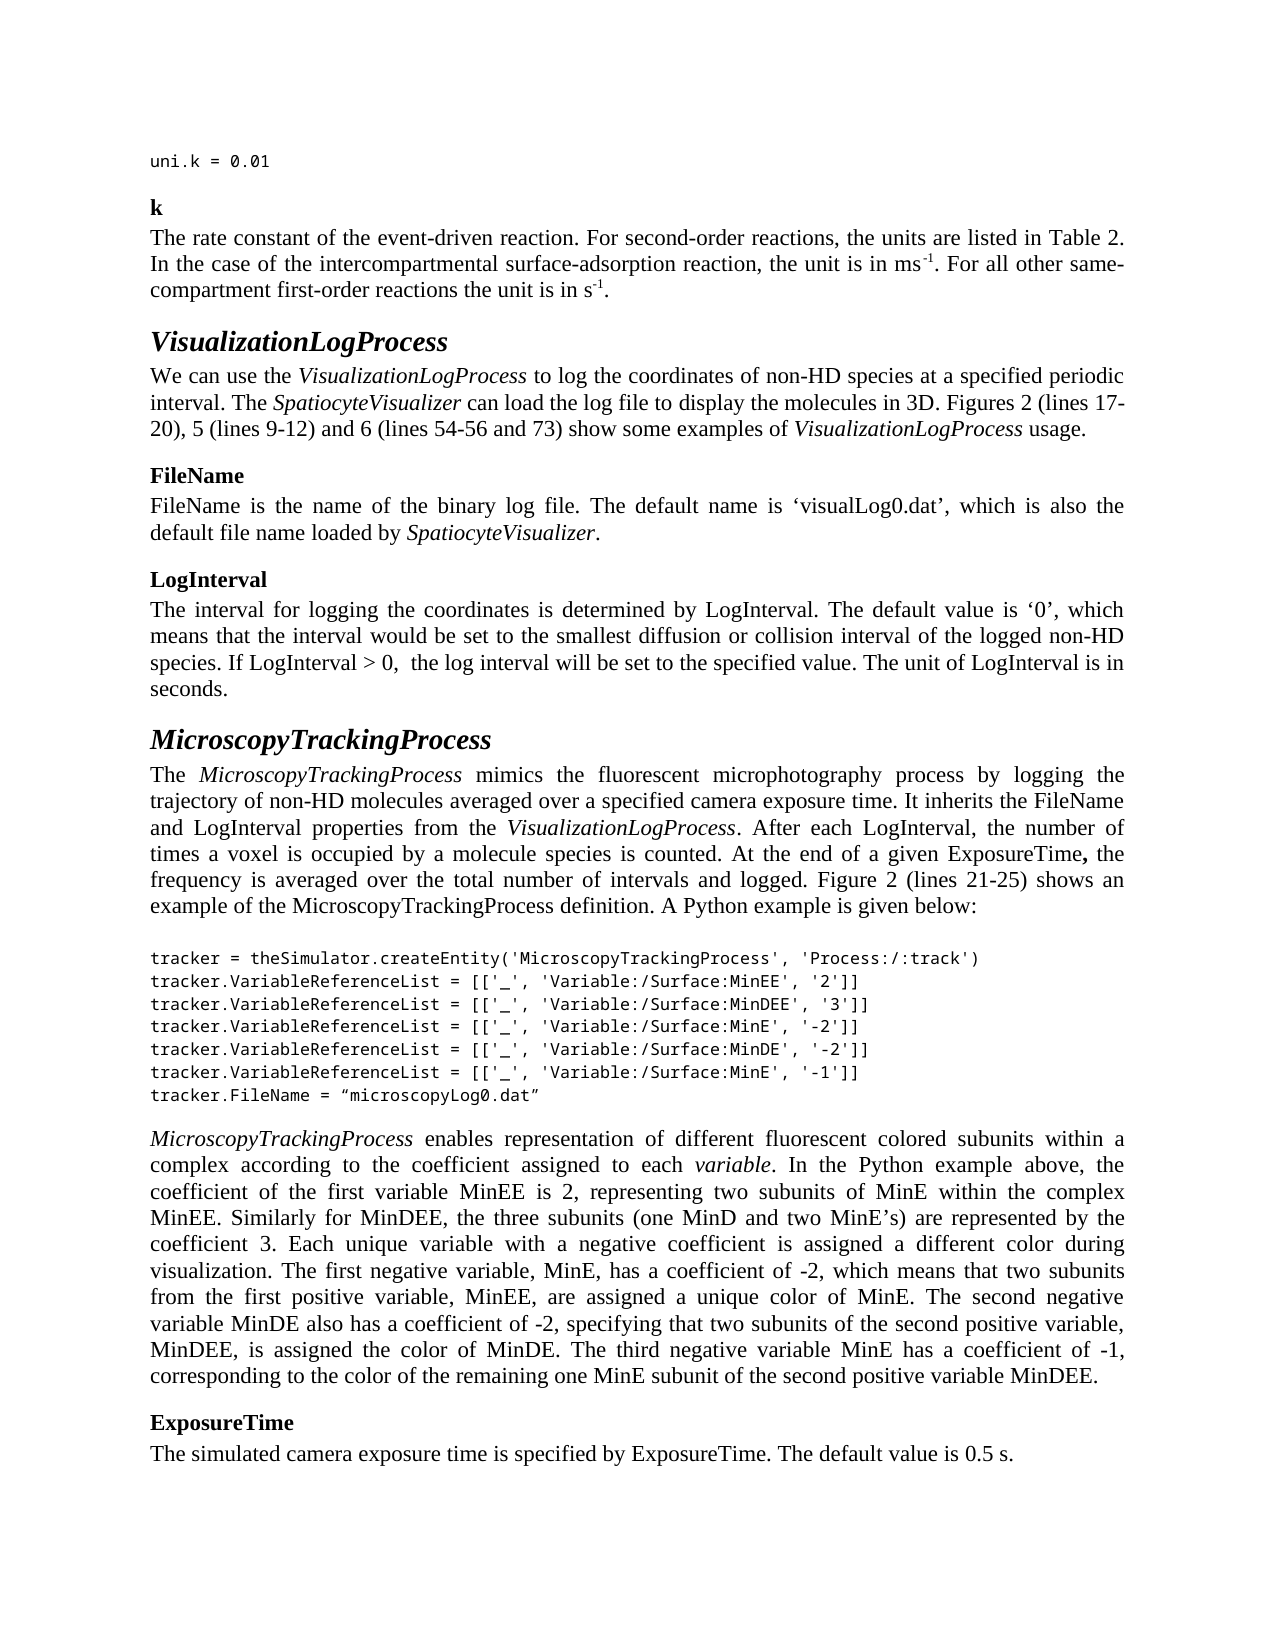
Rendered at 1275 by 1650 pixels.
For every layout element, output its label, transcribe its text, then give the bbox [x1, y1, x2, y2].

text We can use the VisualizationLogProcess to log the coordinates of non-HD species at a specified periodic interval. The SpatiocyteVisualizer can load the log file to display the molecules in 3D. Figures 2 (lines 17-20), 5 (lines 9-12) and 6 (lines 54-56 and 73) show some examples of VisualizationLogProcess usage. [150, 362, 1125, 441]
text The simulated camera exposure time is specified by ExposureTime. The default value is 0.5 s. [150, 1440, 1125, 1466]
subtitle FileName [150, 462, 1125, 488]
text tracker.VariableReferenceList = [['_', 'Variable:/Surface:MinEE', '2']] [150, 970, 1125, 992]
text uni.k = 0.01 [150, 150, 1125, 173]
text MicroscopyTrackingProcess enables representation of different fluorescent colored subunits within a complex according to the coefficient assigned to each variable. In the Python example above, the coefficient of the first variable MinEE is 2, representing two subunits of MinE within the complex MinEE. Similarly for MinDEE, the three subunits (one MinD and two MinE’s) are represented by the coefficient 3. Each unique variable with a negative coefficient is assigned a different color during visualization. The first negative variable, MinE, has a coefficient of -2, which means that two subunits from the first positive variable, MinEE, are assigned a unique color of MinE. The second negative variable MinDE also has a coefficient of -2, specifying that two subunits of the second positive variable, MinDEE, is assigned the color of MinDE. The third negative variable MinE has a coefficient of -1, corresponding to the color of the remaining one MinE subunit of the second positive variable MinDEE. [150, 1125, 1125, 1389]
text The interval for logging the coordinates is determined by LogInterval. The default value is ‘0’, which means that the interval would be set to the smallest diffusion or collision interval of the logged non-HD species. If LogInterval > 0, the log interval will be set to the specified value. The unit of LogInterval is in seconds. [150, 596, 1125, 701]
subtitle k [150, 193, 1125, 220]
text The MicroscopyTrackingProcess mimics the fluorescent microphotography process by logging the trajectory of non-HD molecules averaged over a specified camera exposure time. It inherits the FileName and LogInterval properties from the VisualizationLogProcess. After each LogInterval, the number of times a voxel is occupied by a molecule species is counted. At the end of a given ExposureTime, the frequency is averaged over the total number of intervals and logged. Figure 2 (lines 21-25) shows an example of the MicroscopyTrackingProcess definition. A Python example is given below: [150, 761, 1125, 919]
text tracker.FileName = “microscopyLog0.dat” [150, 1083, 1125, 1106]
subtitle LogInterval [150, 566, 1125, 592]
text tracker.VariableReferenceList = [['_', 'Variable:/Surface:MinDEE', '3']] [150, 992, 1125, 1015]
subtitle MicroscopyTrackingProcess [150, 722, 1125, 756]
subtitle VisualizationLogProcess [150, 324, 1125, 357]
text tracker = theSimulator.createEntity('MicroscopyTrackingProcess', 'Process:/:track') [150, 947, 1125, 970]
text The rate constant of the event-driven reaction. For second-order reactions, the units are listed in Table 2. In the case of the intercompartmental surface-adsorption reaction, the unit is in ms-1. For all other same-compartment first-order reactions the unit is in s-1. [150, 224, 1125, 303]
text tracker.VariableReferenceList = [['_', 'Variable:/Surface:MinE', '-1']] [150, 1061, 1125, 1083]
subtitle ExposureTime [150, 1409, 1125, 1436]
text tracker.VariableReferenceList = [['_', 'Variable:/Surface:MinE', '-2']] [150, 1015, 1125, 1038]
text tracker.VariableReferenceList = [['_', 'Variable:/Surface:MinDE', '-2']] [150, 1038, 1125, 1061]
text FileName is the name of the binary log file. The default name is ‘visualLog0.dat’, which is also the default file name loaded by SpatiocyteVisualizer. [150, 492, 1125, 545]
